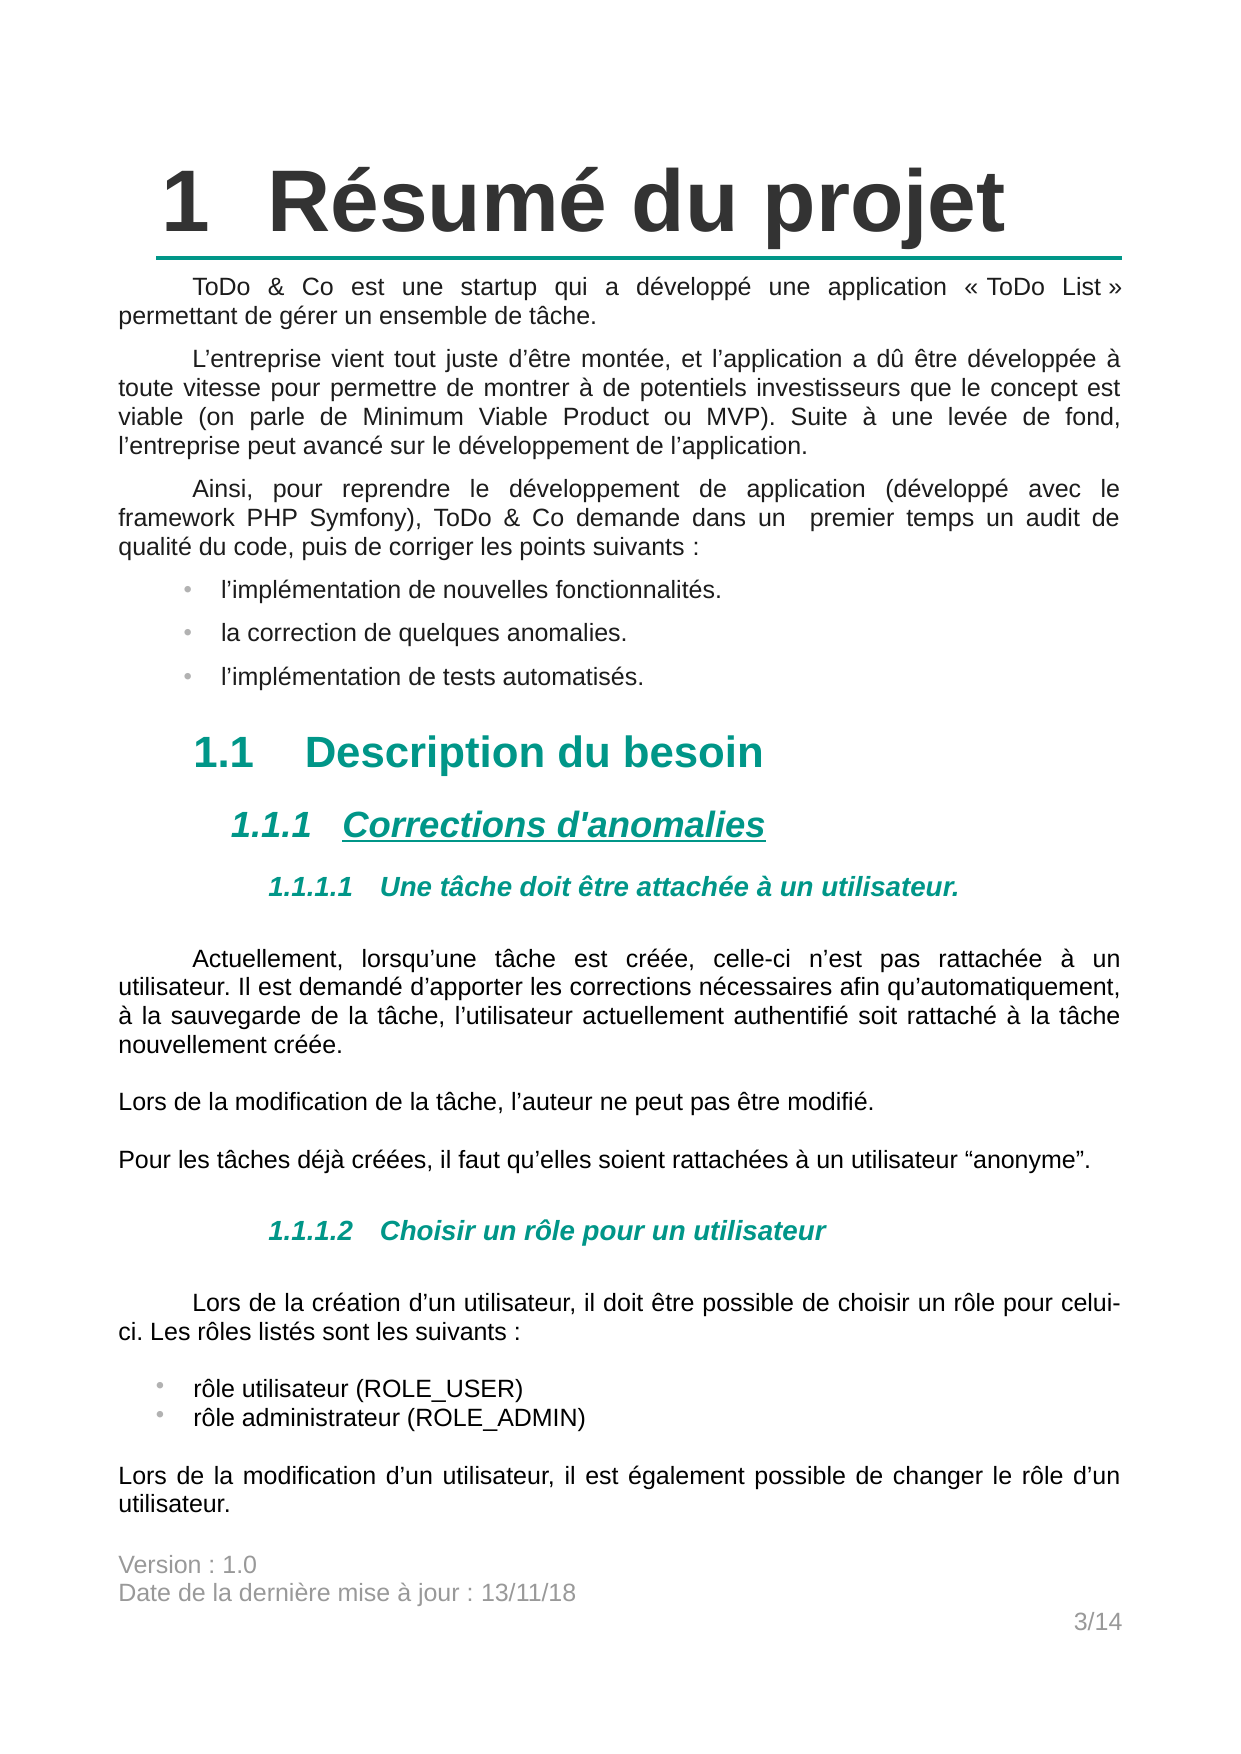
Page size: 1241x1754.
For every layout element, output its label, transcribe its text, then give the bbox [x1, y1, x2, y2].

text Pour les tâches déjà créées, il faut qu’elles soient rattachées à un utilisateur “anonyme”. [118, 1145, 1122, 1173]
text Lors de la modification d’un utilisateur, il est également possible de changer le rôle d’un utilisateur. [118, 1461, 1122, 1518]
text Ainsi, pour reprendre le développement de application (développé avec le framework PHP Symfony), ToDo & Co demande dans un premier temps un audit de qualité du code, puis de corriger les points suivants : [118, 474, 1122, 560]
list la correction de quelques anomalies. [183, 618, 1122, 647]
text Lors de la modification de la tâche, l’auteur ne peut pas être modifié. [118, 1087, 1122, 1116]
subtitle Une tâche doit être attachée à un utilisateur. [268, 870, 1122, 902]
subtitle Résumé du projet [156, 143, 1122, 256]
text Lors de la création d’un utilisateur, il doit être possible de choisir un rôle pour celui-ci. Les rôles listés sont les suivants : [118, 1288, 1122, 1345]
list l’implémentation de tests automatisés. [183, 662, 1122, 691]
text Actuellement, lorsqu’une tâche est créée, celle-ci n’est pas rattachée à un utilisateur. Il est demandé d’apporter les corrections nécessaires afin qu’automatiquement, à la sauvegarde de la tâche, l’utilisateur actuellement authentifié soit rattaché à la tâche nouvellement créée. [118, 943, 1122, 1058]
list rôle administrateur (ROLE_ADMIN) [156, 1403, 1122, 1432]
subtitle Description du besoin [193, 726, 1122, 776]
list l’implémentation de nouvelles fonctionnalités. [183, 575, 1122, 604]
list rôle utilisateur (ROLE_USER) [156, 1374, 1122, 1403]
subtitle Choisir un rôle pour un utilisateur [268, 1215, 1122, 1247]
subtitle Corrections d'anomalies [231, 803, 1122, 845]
text ToDo & Co est une startup qui a développé une application « ToDo List » permettant de gérer un ensemble de tâche. [118, 272, 1122, 330]
text L’entreprise vient tout juste d’être montée, et l’application a dû être développée à toute vitesse pour permettre de montrer à de potentiels investisseurs que le concept est viable (on parle de Minimum Viable Product ou MVP). Suite à une levée de fond, l’entreprise peut avancé sur le développement de l’application. [118, 344, 1122, 459]
